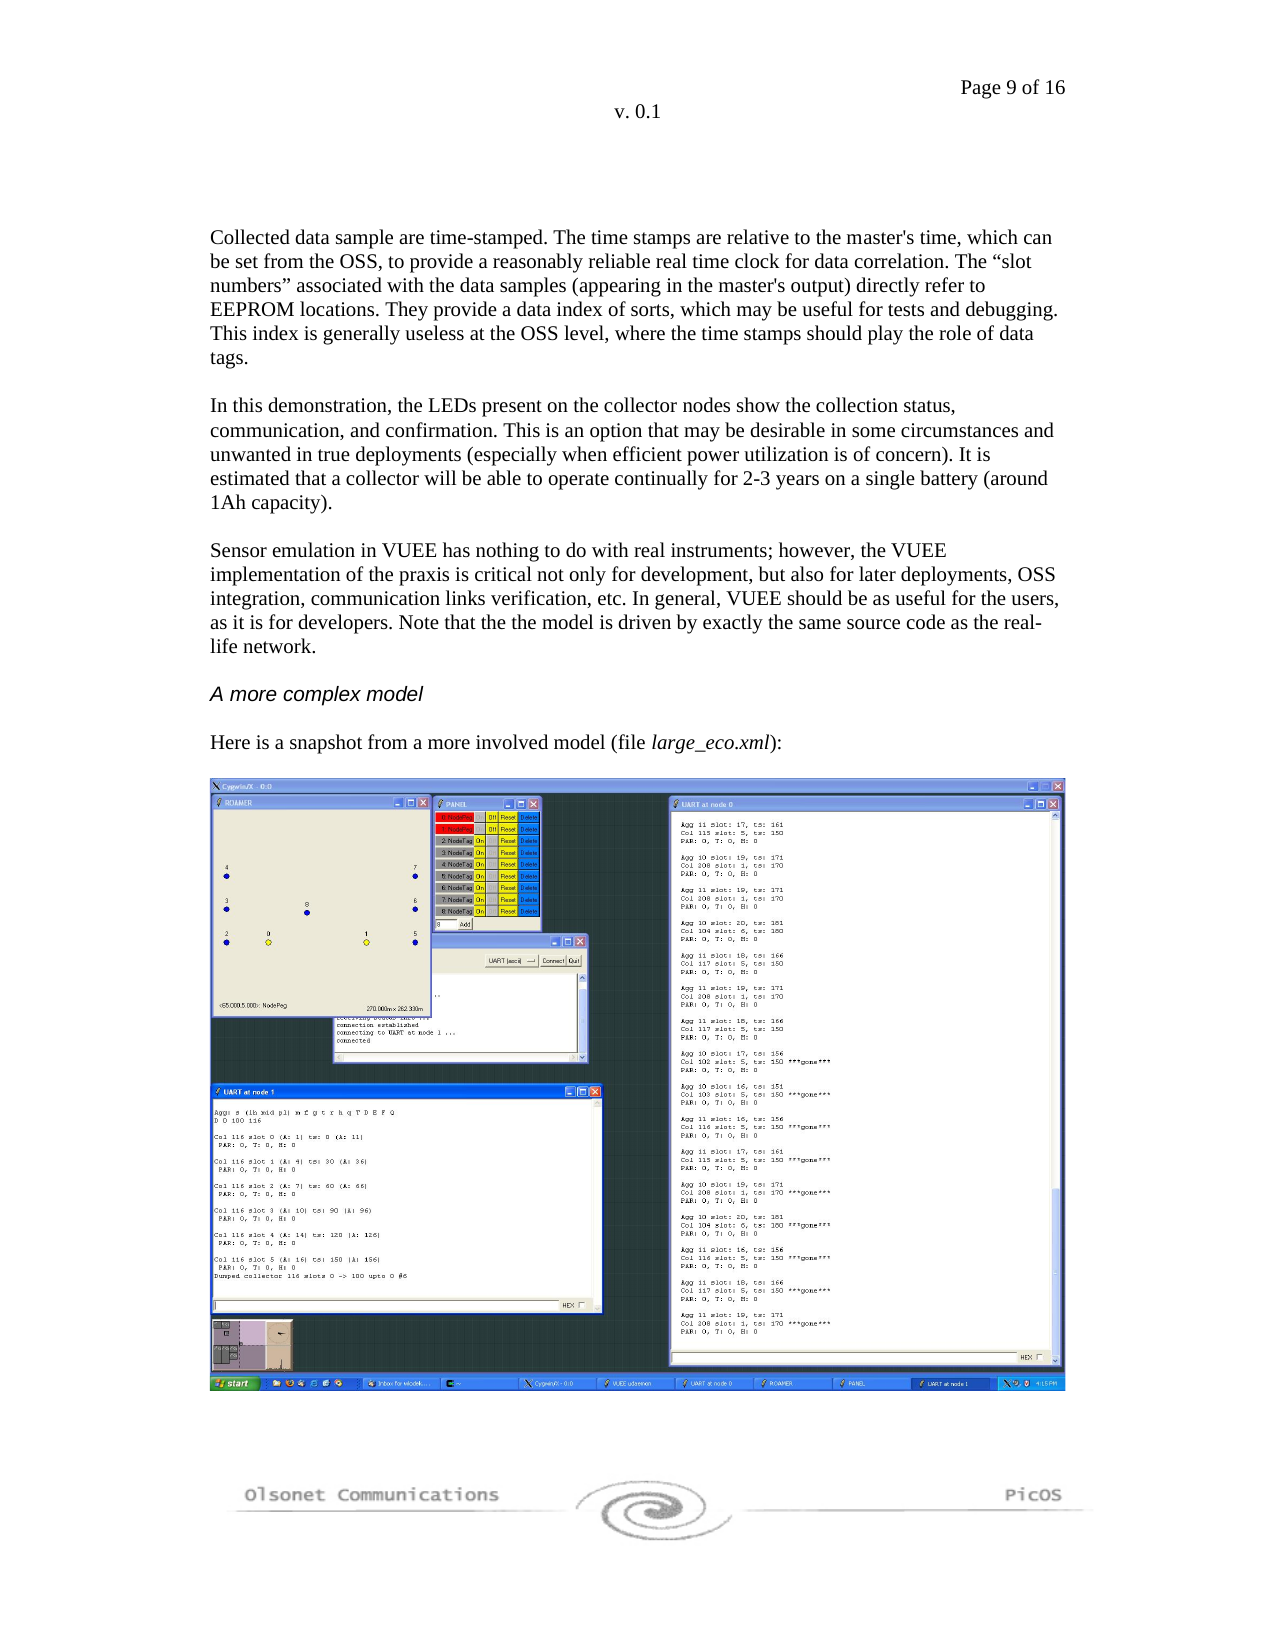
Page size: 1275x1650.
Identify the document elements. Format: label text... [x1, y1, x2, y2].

picture [226, 1464, 1094, 1566]
picture [209, 778, 1066, 1391]
text Sensor emulation in VUEE has nothing to do with real instruments; however, the VUEE implementation of the praxis is critical not only for development, but also for later deployments, OSS integration, communication links verification, etc. In general, VUEE should be as useful for the users, as it is for developers. Note that the the model is driven by exactly the same source code as the real-life network. [210, 538, 1065, 658]
text Collected data sample are time-stamped. The time stamps are relative to the master's time, which can be set from the OSS, to provide a reasonably reliable real time clock for data correlation. The “slot numbers” associated with the data samples (appearing in the master's output) directly refer to EEPROM locations. They provide a data index of sorts, which may be useful for tests and debugging. This index is generally useless at the OSS level, where the time stamps should play the role of data tags. [210, 225, 1065, 369]
text Here is a snapshot from a more involved model (file large_eco.xml): [210, 730, 1065, 754]
text In this demonstration, the LEDs present on the collector nodes show the collection status, communication, and confirmation. This is an option that may be desirable in some circumstances and unwanted in true deployments (especially when efficient power utilization is of concern). It is estimated that a collector will be able to operate continually for 2-3 years on a single battery (around 1Ah capacity). [210, 393, 1065, 514]
subtitle A more complex model [210, 682, 1065, 706]
